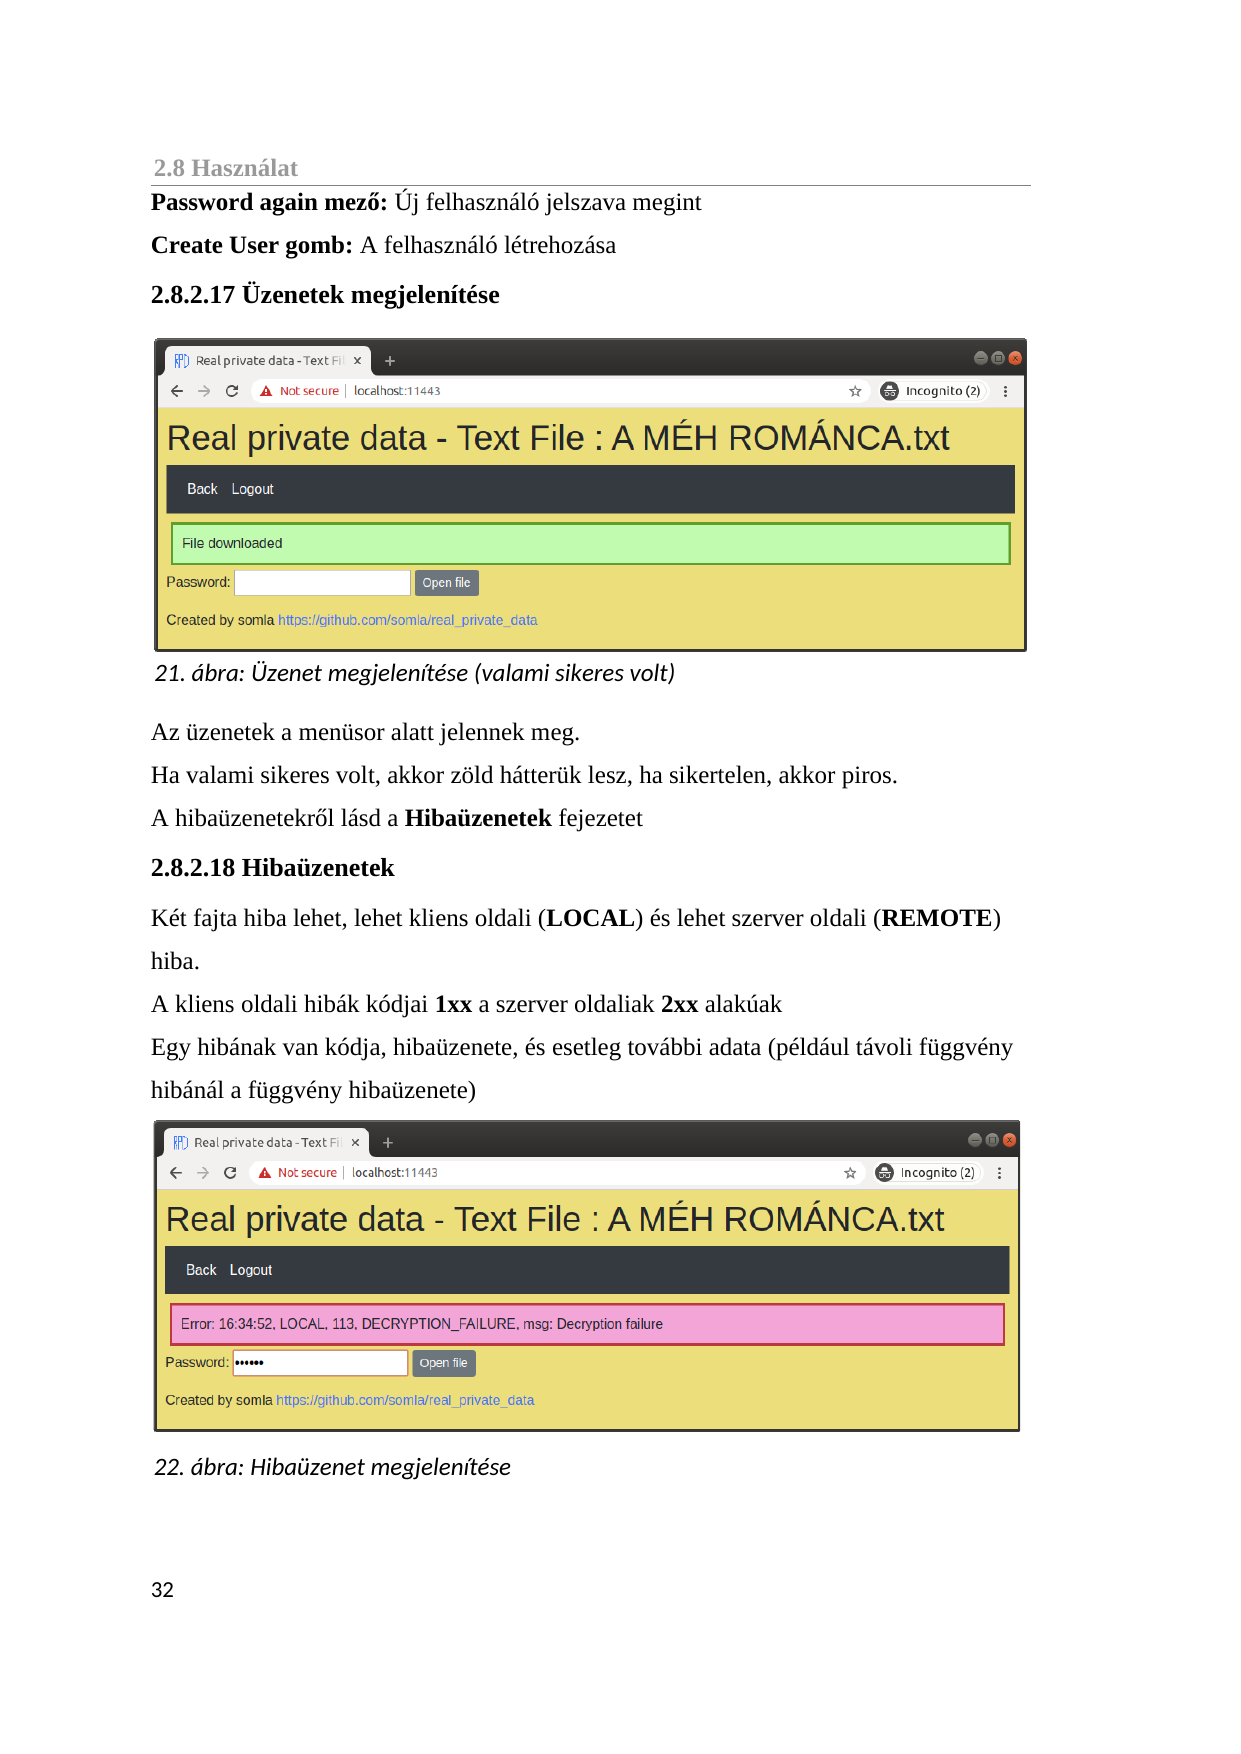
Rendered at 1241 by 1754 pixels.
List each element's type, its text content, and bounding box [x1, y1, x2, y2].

text A kliens oldali hibák kódjai 1xx a szerver oldaliak 2xx alakúak [151, 989, 1031, 1018]
picture [153, 1120, 1021, 1432]
subtitle Üzenetek megjelenítése [151, 279, 1031, 309]
text Create User gomb: A felhasználó létrehozása [151, 230, 1031, 258]
text Password again mező: Új felhasználó jelszava megint [151, 187, 1031, 215]
text Egy hibának van kódja, hibaüzenete, és esetleg további adata (például távoli függvény hibánál a függvény hibaüzenete) [151, 1032, 1031, 1104]
text Két fajta hiba lehet, lehet kliens oldali (LOCAL) és lehet szerver oldali (REMOTE) hiba. [151, 903, 1031, 975]
text [153, 1108, 1020, 1120]
subtitle Hibaüzenetek [151, 852, 1031, 882]
text 22. ábra: Hibaüzenet megjelenítése [153, 1432, 1020, 1481]
picture [154, 338, 1027, 652]
text 21. ábra: Üzenet megjelenítése (valami sikeres volt) [154, 652, 1027, 688]
text Az üzenetek a menüsor alatt jelennek meg. Ha valami sikeres volt, akkor zöld hátterük lesz, ha sikertelen, akkor piros. A hibaüzenetekről lásd a Hibaüzenetek fejezetet [151, 717, 1031, 832]
